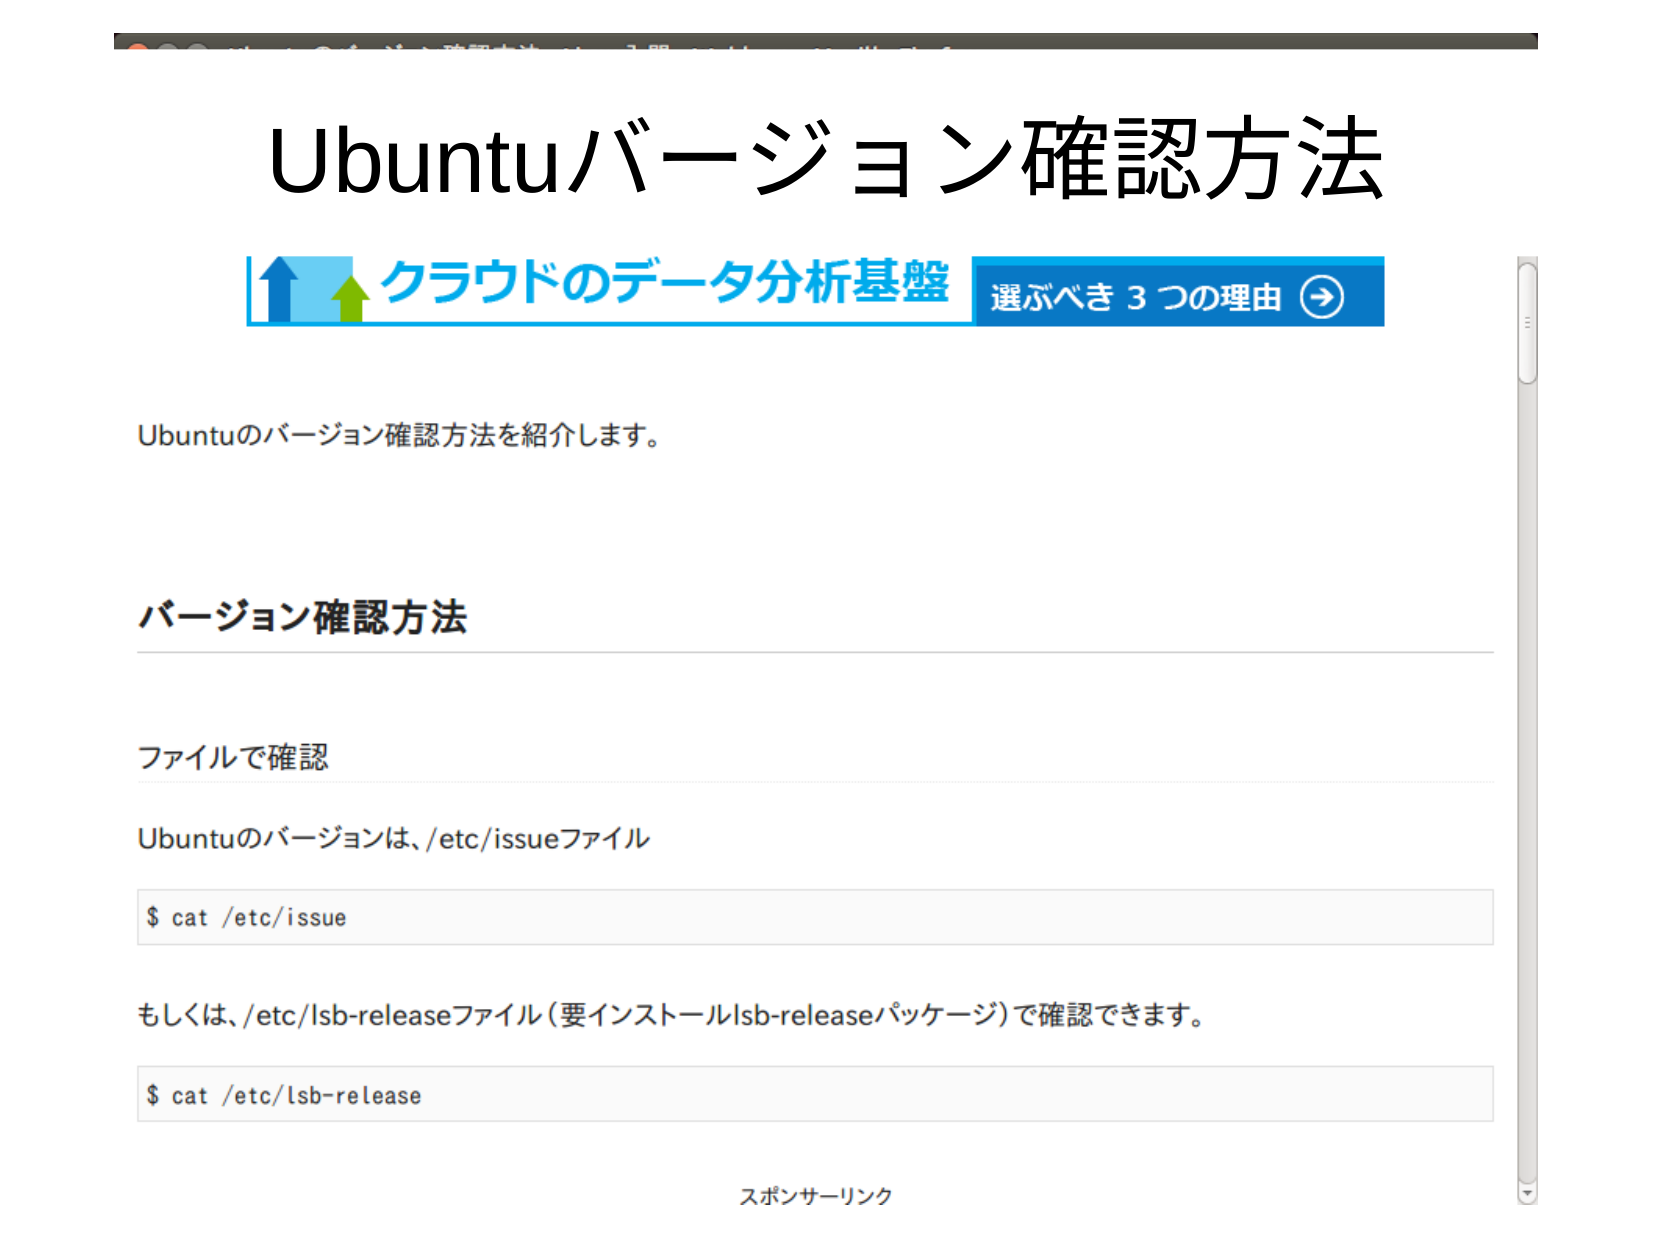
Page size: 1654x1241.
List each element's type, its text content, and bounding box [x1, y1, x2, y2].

picture [868, 257, 885, 261]
picture [252, 257, 972, 321]
picture [114, 257, 1538, 1205]
picture [869, 285, 884, 289]
picture [114, 33, 1538, 49]
title Ubuntuバージョン確認方法 [82, 49, 1571, 257]
